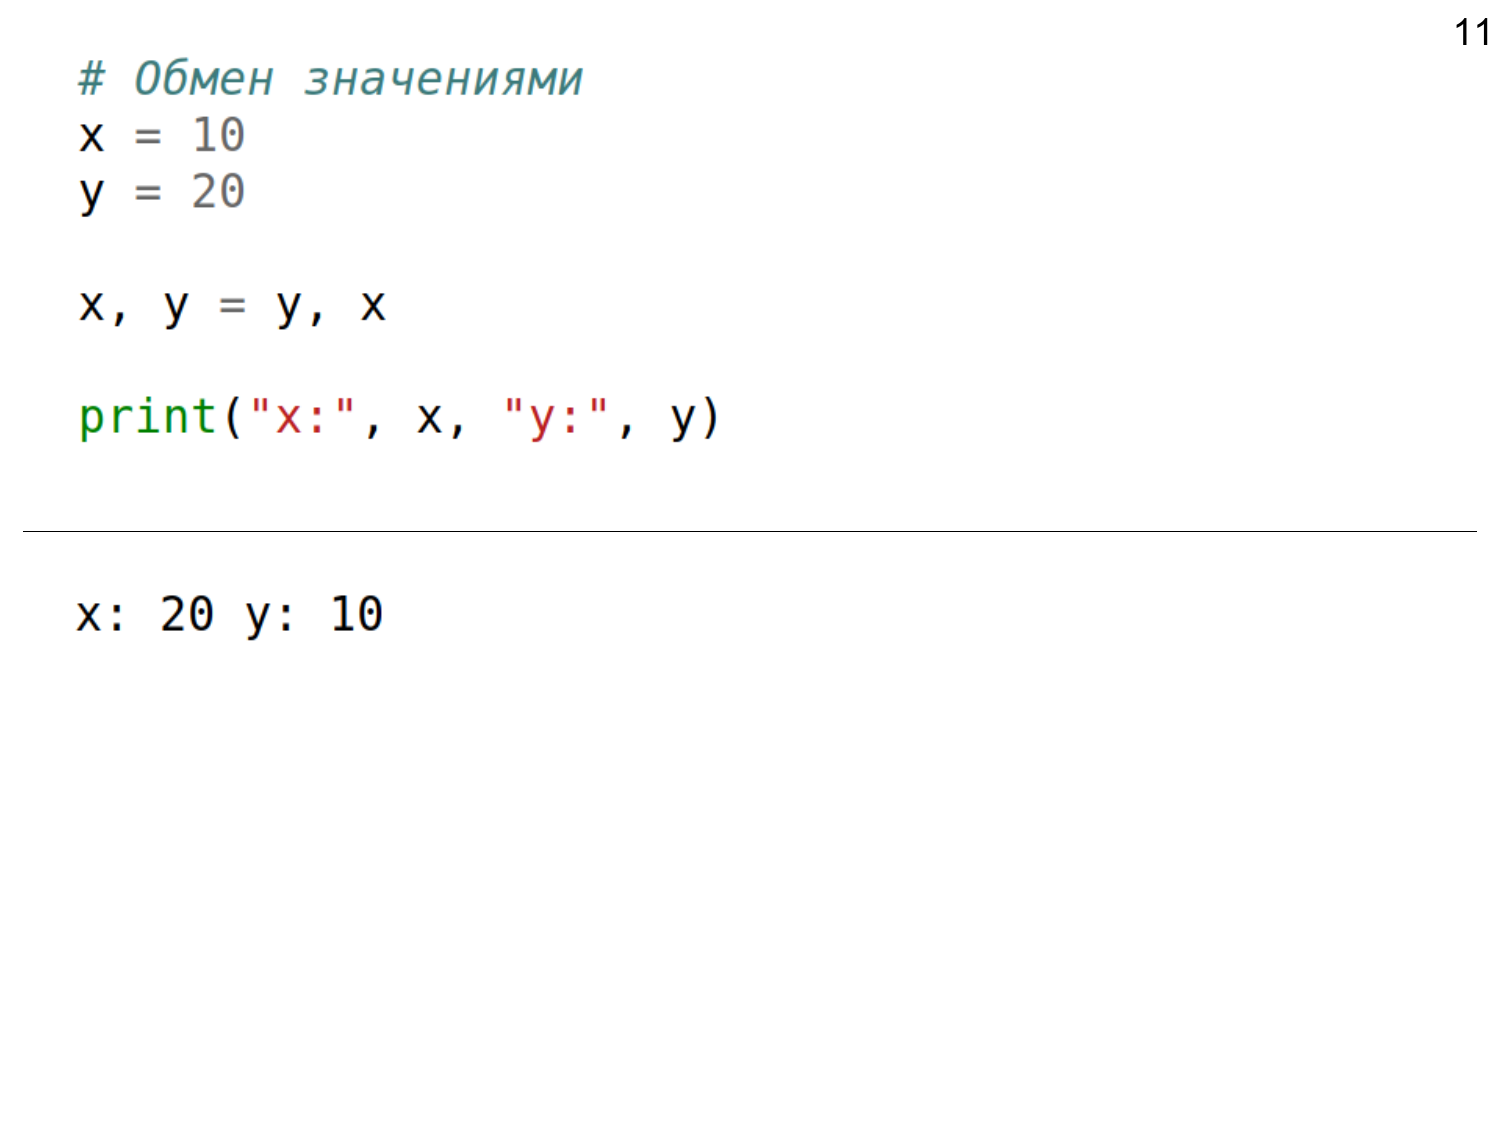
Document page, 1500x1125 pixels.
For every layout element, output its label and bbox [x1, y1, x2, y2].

picture [59, 45, 727, 461]
picture [59, 583, 402, 650]
